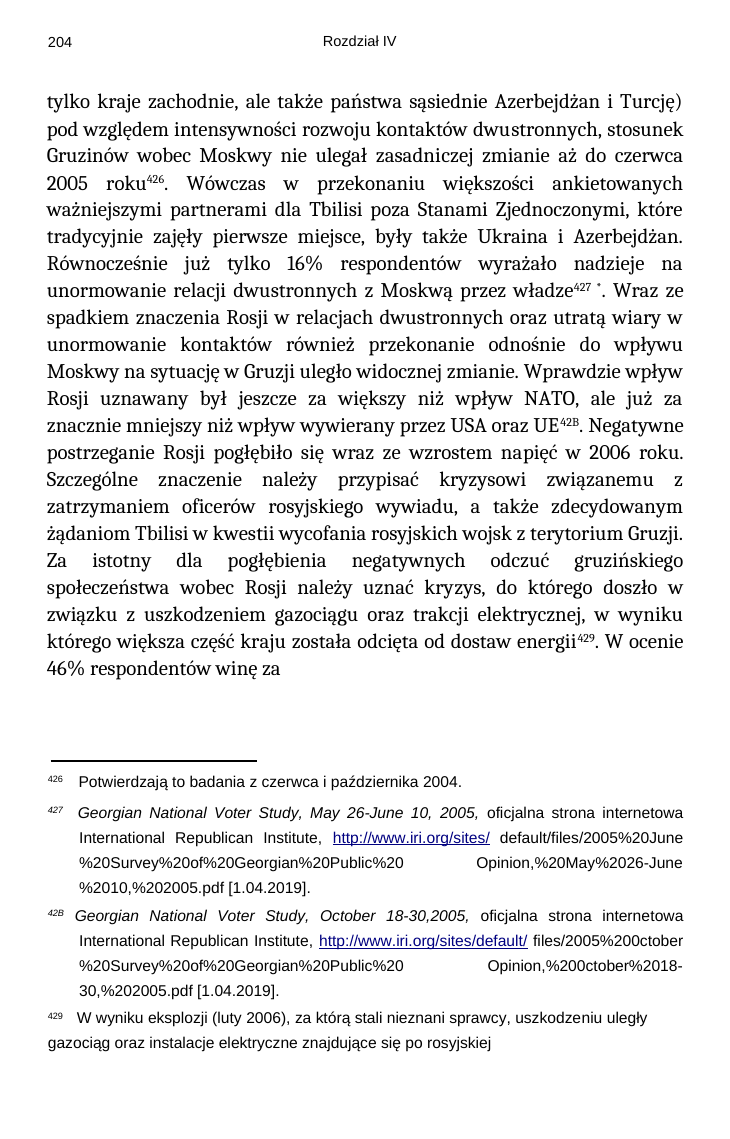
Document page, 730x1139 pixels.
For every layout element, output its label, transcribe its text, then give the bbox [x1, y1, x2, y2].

text 204 [48, 34, 77, 50]
text 427 Georgian National Voter Study, May 26-June 10, 2005, oficjalna strona in­ternetowa International Republican Institute, http://www.iri.org/sites/ default/files/2005%20June%20Survey%20of%20Georgian%20Public%20 Opinion,%20May%2026-June%2010,%202005.pdf [1.04.2019]. [48, 804, 683, 897]
text 426 Potwierdzają to badania z czerwca i października 2004. [48, 773, 683, 791]
text Rozdział IV [323, 33, 408, 50]
text 42B Georgian National Voter Study, October 18-30,2005, oficjalna strona interne­towa International Republican Institute, http://www.iri.org/sites/default/ files/2005%200ctober%20Survey%20of%20Georgian%20Public%20 Opinion,%200ctober%2018-30,%202005.pdf [1.04.2019]. [48, 907, 683, 999]
text tylko kraje zachodnie, ale także państwa sąsiednie Azerbejdżan i Turcję) pod względem intensywności rozwoju kontaktów dwu­stronnych, stosunek Gruzinów wobec Moskwy nie ulegał zasadni­czej zmianie aż do czerwca 2005 roku426. Wówczas w przekonaniu większości ankietowanych ważniejszymi partnerami dla Tbilisi poza Stanami Zjednoczonymi, które tradycyjnie zajęły pierwsze miejsce, były także Ukraina i Azerbejdżan. Równocześnie już tylko 16% respondentów wyrażało nadzieje na unormowanie relacji dwu­stronnych z Moskwą przez władze427 *. Wraz ze spadkiem znaczenia Rosji w relacjach dwustronnych oraz utratą wiary w unormowanie kontaktów również przekonanie odnośnie do wpływu Moskwy na sytuację w Gruzji uległo widocznej zmianie. Wprawdzie wpływ Rosji uznawany był jeszcze za większy niż wpływ NATO, ale już za znacznie mniejszy niż wpływ wywierany przez USA oraz UE42B. Negatywne postrzeganie Rosji pogłębiło się wraz ze wzrostem na­pięć w 2006 roku. Szczególne znaczenie należy przypisać kryzysowi związanemu z zatrzymaniem oficerów rosyjskiego wywiadu, a także zdecydowanym żądaniom Tbilisi w kwestii wycofania rosyjskich wojsk z terytorium Gruzji. Za istotny dla pogłębienia negatywnych odczuć gruzińskiego społeczeństwa wobec Rosji należy uznać kry­zys, do którego doszło w związku z uszkodzeniem gazociągu oraz trakcji elektrycznej, w wyniku którego większa część kraju została odcięta od dostaw energii429. W ocenie 46% respondentów winę za [47, 90, 684, 681]
text 429 W wyniku eksplozji (luty 2006), za którą stali nieznani sprawcy, uszkodze­niu uległy gazociąg oraz instalacje elektryczne znajdujące się po rosyjskiej [48, 1009, 683, 1052]
